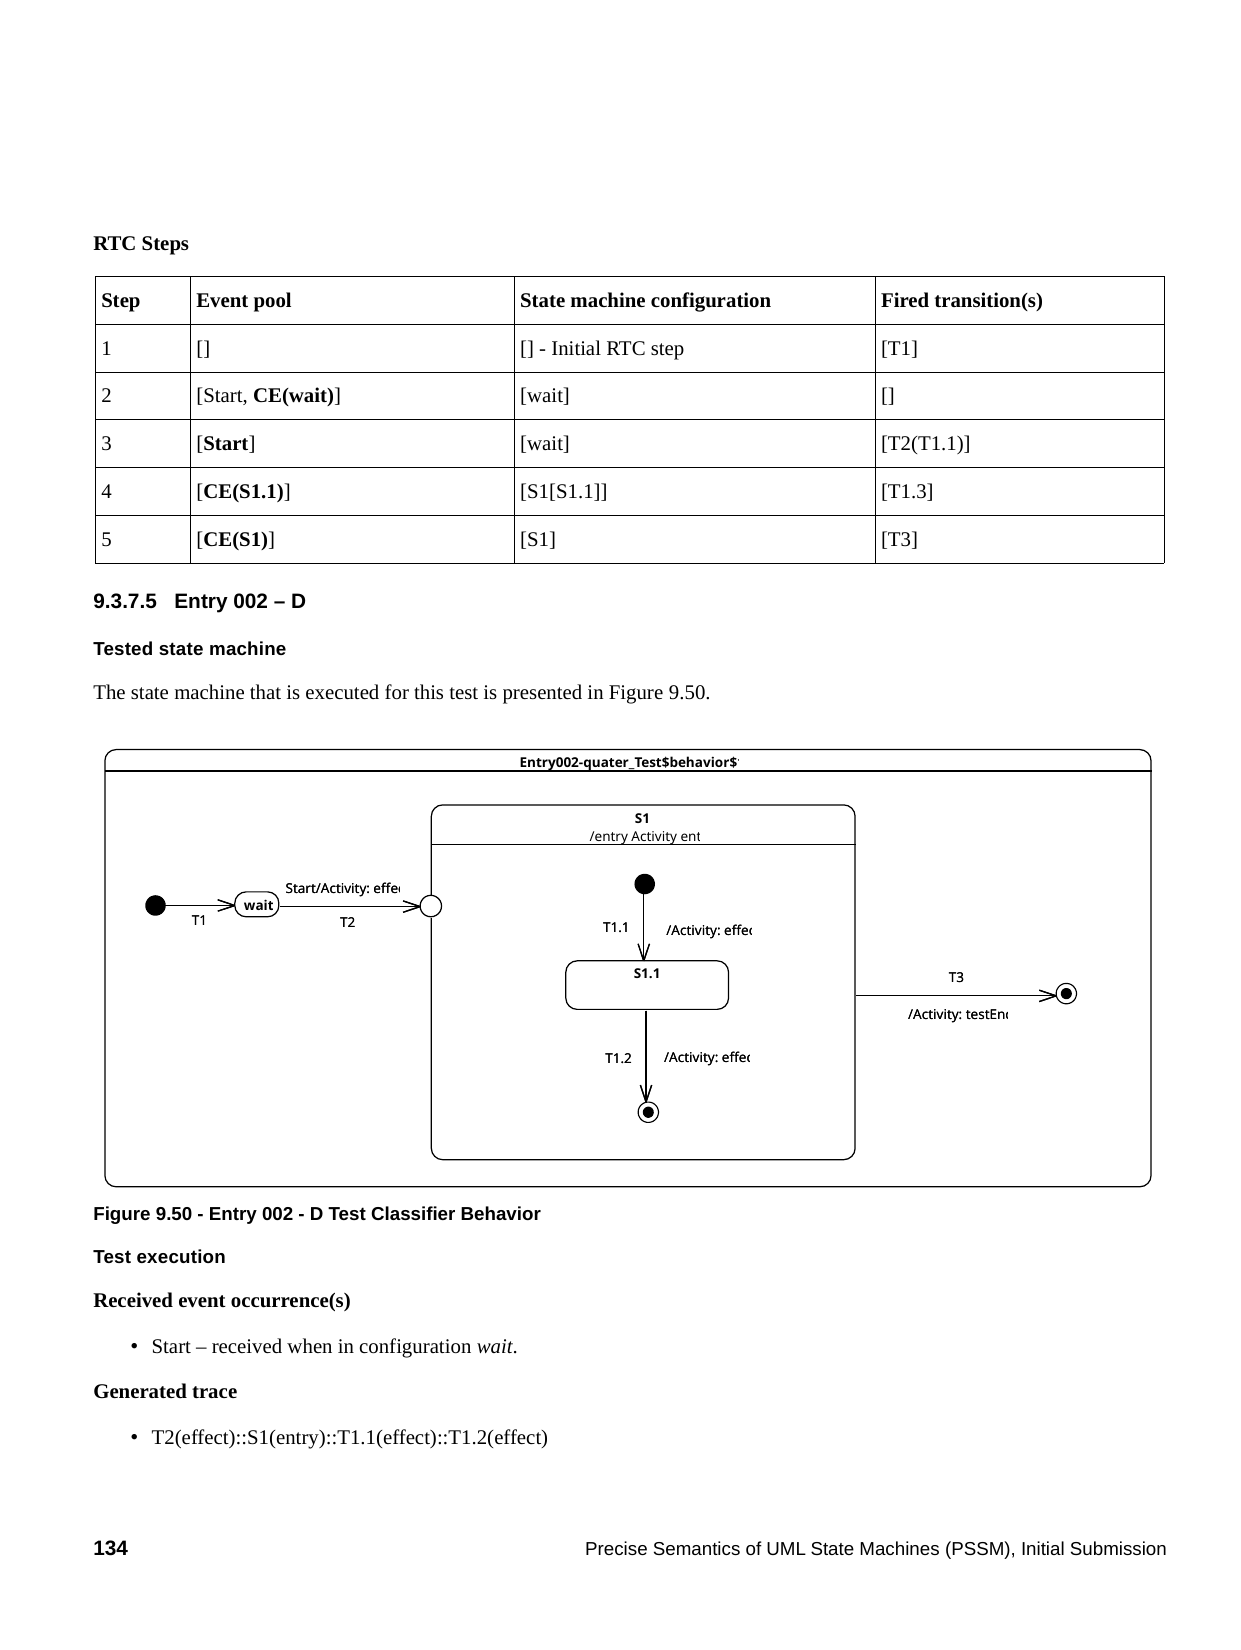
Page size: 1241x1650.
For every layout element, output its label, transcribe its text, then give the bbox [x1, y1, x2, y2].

table_cell [CE(S1)] [191, 516, 514, 562]
subtitle Tested state machine [93, 637, 1164, 659]
table_cell 1 [96, 325, 190, 372]
table_cell [T3] [876, 516, 1164, 562]
table_cell [Start] [191, 420, 514, 467]
table_cell [T1.3] [876, 468, 1164, 515]
table_cell 3 [96, 420, 190, 467]
text Figure 9.50 - Entry 002 - D Test Classifier Behavior [93, 738, 1164, 1224]
table_cell [] [876, 373, 1164, 419]
text Received event occurrence(s) [93, 1288, 1164, 1312]
table_cell 5 [96, 516, 190, 562]
table_header Step [96, 277, 190, 324]
table_header Fired transition(s) [876, 277, 1164, 324]
subtitle [93, 725, 1164, 738]
table_cell [] - Initial RTC step [515, 325, 875, 372]
table_cell [Start, CE(wait)] [191, 373, 514, 419]
subtitle Test execution [93, 1224, 1164, 1267]
table_cell [T1] [876, 325, 1164, 372]
subtitle Entry 002 – D [93, 587, 1164, 612]
table_header State machine configuration [515, 277, 875, 324]
table_cell [CE(S1.1)] [191, 468, 514, 515]
table_cell [] [191, 325, 514, 372]
table_cell 4 [96, 468, 190, 515]
text The state machine that is executed for this test is presented in Figure 9.50. [93, 680, 1164, 704]
table_cell [wait] [515, 373, 875, 419]
text RTC Steps [93, 231, 1164, 255]
table_cell [wait] [515, 420, 875, 467]
list T2(effect)::S1(entry)::T1.1(effect)::T1.2(effect) [131, 1424, 1164, 1449]
table_header Event pool [191, 277, 514, 324]
table_cell [T2(T1.1)] [876, 420, 1164, 467]
table_cell 2 [96, 373, 190, 419]
table_cell [S1[S1.1]] [515, 468, 875, 515]
text Generated trace [93, 1379, 1164, 1403]
list Start – received when in configuration wait. [131, 1333, 1164, 1358]
table_cell [S1] [515, 516, 875, 562]
